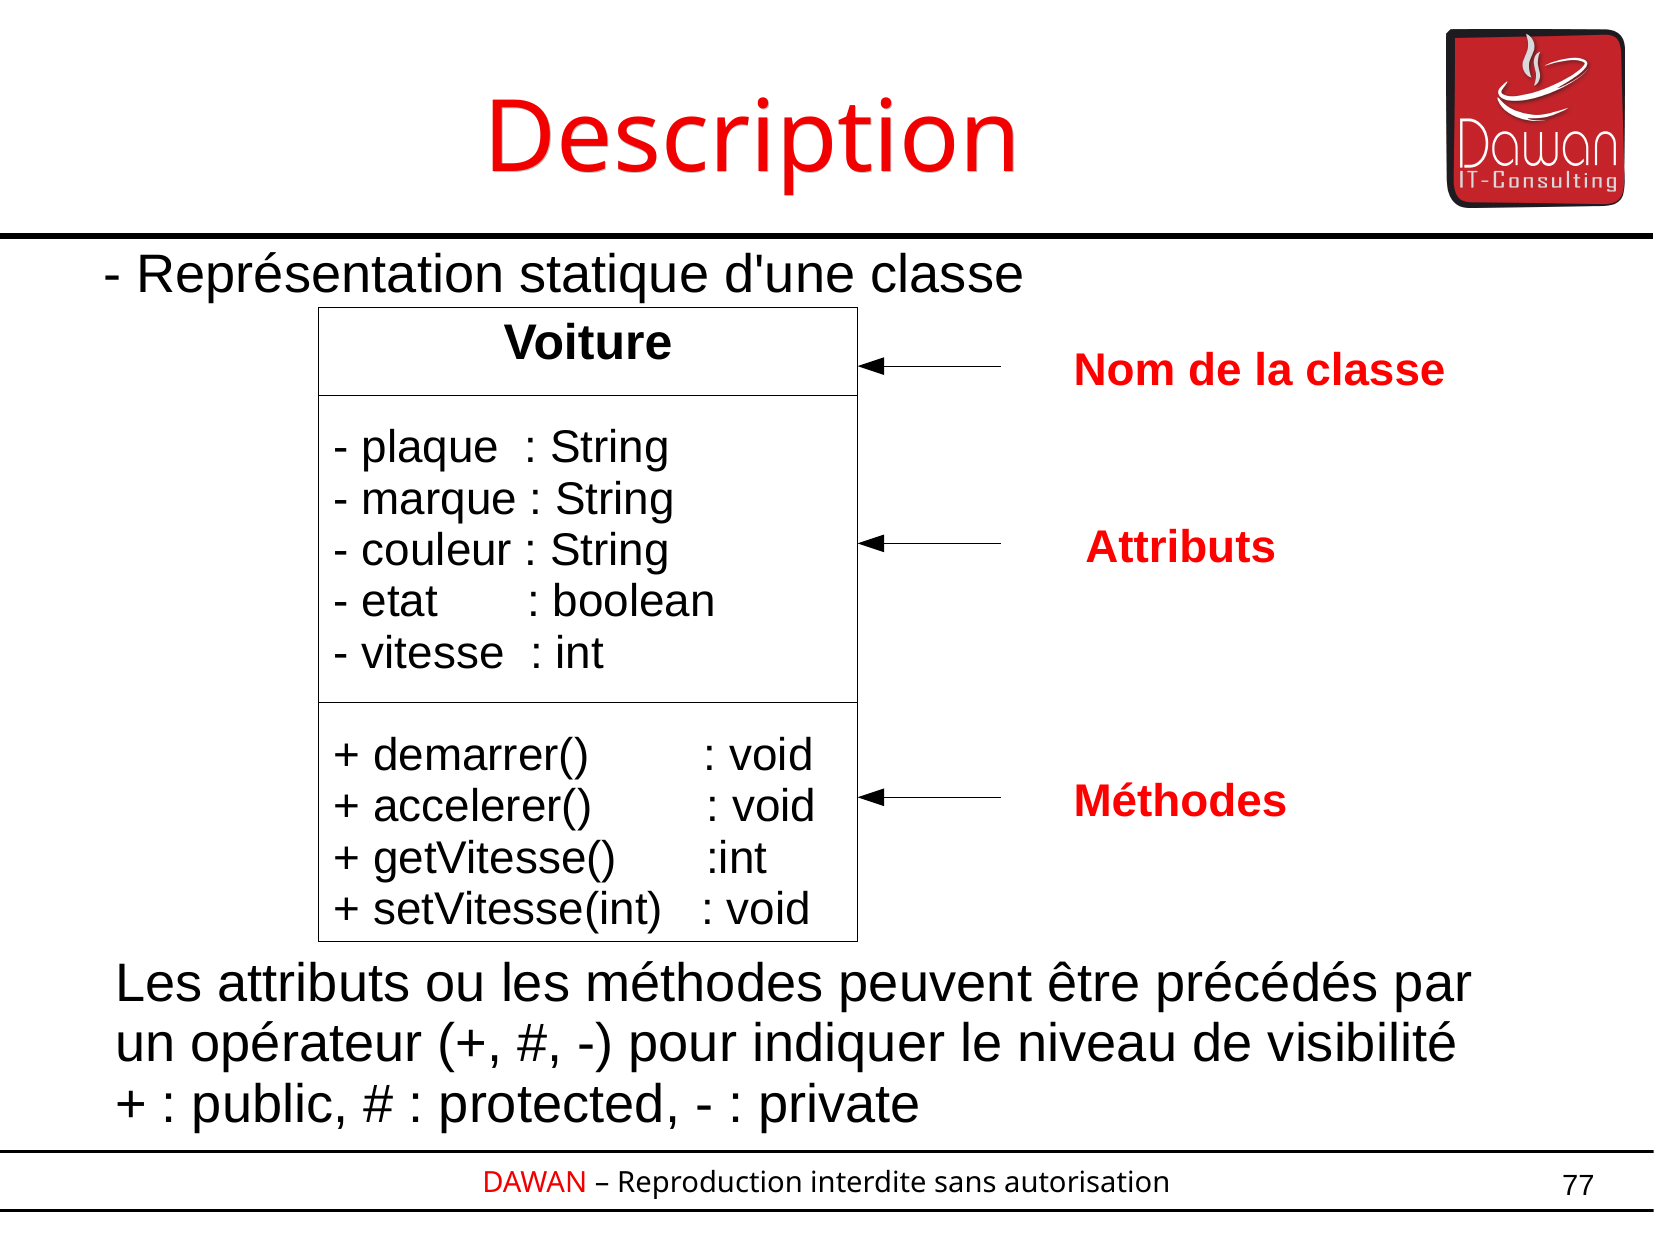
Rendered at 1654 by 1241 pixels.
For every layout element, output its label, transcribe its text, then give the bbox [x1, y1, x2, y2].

title Description [59, 29, 1447, 237]
text_box Voiture - plaque : String - marque : String - couleur : String - etat : boolean - vitesse : int + demarrer() : void + accelerer() : void + getVitesse() :int + setVitesse(int) : void [318, 396, 858, 702]
text_box - Représentation statique d'une classe [88, 236, 1536, 312]
text_box Les attributs ou les méthodes peuvent être précédés par un opérateur (+, #, -) pour indiquer le niveau de visibilité + : public, # : protected, - : private [100, 944, 1548, 1142]
picture [1447, 29, 1625, 208]
text_box Méthodes [1037, 767, 1325, 835]
text_box Attributs [1037, 513, 1325, 581]
text_box Nom de la classe [1037, 336, 1483, 404]
text_box Voiture - plaque : String - marque : String - couleur : String - etat : boolean - vitesse : int + demarrer() : void + accelerer() : void + getVitesse() :int + setVitesse(int) : void [318, 307, 858, 395]
text_box Voiture - plaque : String - marque : String - couleur : String - etat : boolean - vitesse : int + demarrer() : void + accelerer() : void + getVitesse() :int + setVitesse(int) : void [318, 703, 858, 941]
